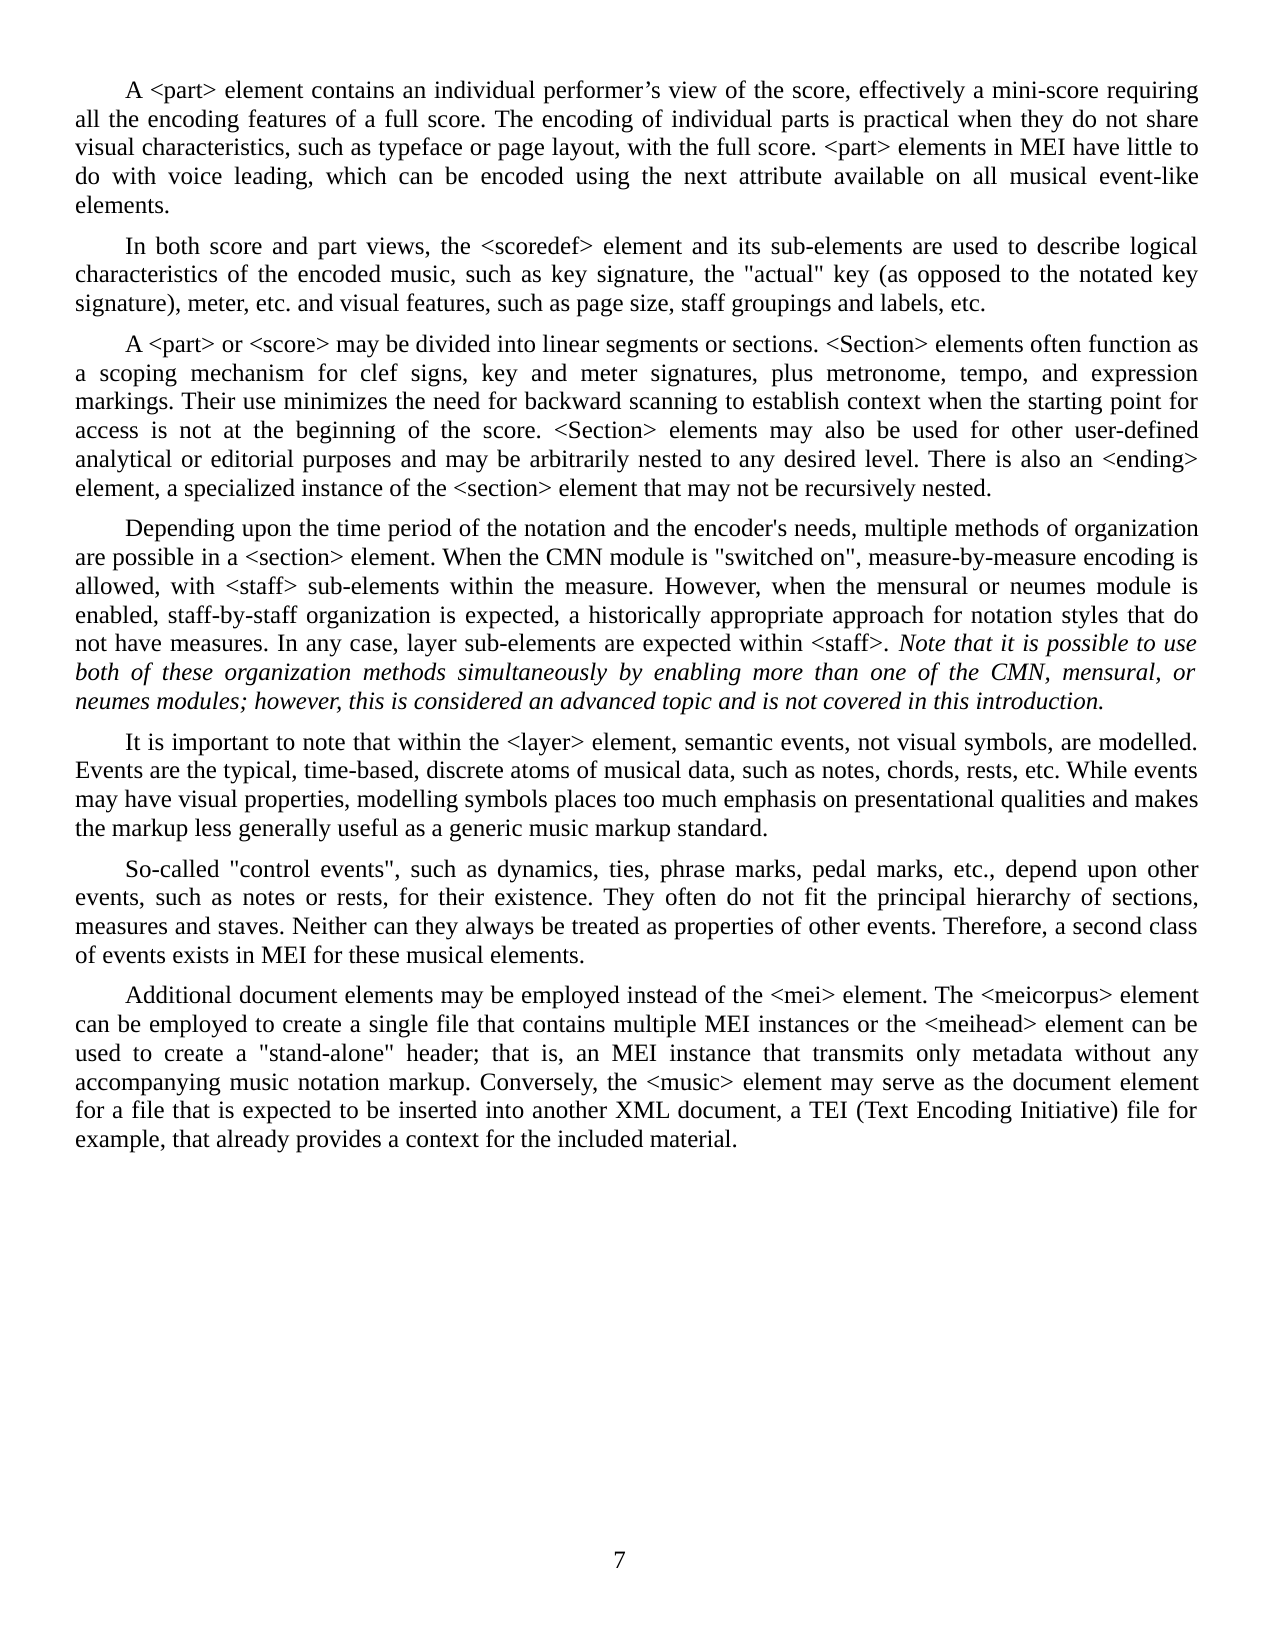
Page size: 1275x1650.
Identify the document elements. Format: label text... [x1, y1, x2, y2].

text Additional document elements may be employed instead of the <mei> element. The <meicorpus> element can be employed to create a single file that contains multiple MEI instances or the <meihead> element can be used to create a "stand-alone" header; that is, an MEI instance that transmits only metadata without any accompanying music notation markup. Conversely, the <music> element may serve as the document element for a file that is expected to be inserted into another XML document, a TEI (Text Encoding Initiative) file for example, that already provides a context for the included material. [75, 981, 1200, 1153]
text A <part> element contains an individual performer’s view of the score, effectively a mini-score requiring all the encoding features of a full score. The encoding of individual parts is practical when they do not share visual characteristics, such as typeface or page layout, with the full score. <part> elements in MEI have little to do with voice leading, which can be encoded using the next attribute available on all musical event-like elements. [75, 75, 1200, 219]
text A <part> or <score> may be divided into linear segments or sections. <Section> elements often function as a scoping mechanism for clef signs, key and meter signatures, plus metronome, tempo, and expression markings. Their use minimizes the need for backward scanning to establish context when the starting point for access is not at the beginning of the score. <Section> elements may also be used for other user-defined analytical or editorial purposes and may be arbitrarily nested to any desired level. There is also an <ending> element, a specialized instance of the <section> element that may not be recursively nested. [75, 329, 1200, 501]
text So-called "control events", such as dynamics, ties, phrase marks, pedal marks, etc., depend upon other events, such as notes or rests, for their existence. They often do not fit the principal hierarchy of sections, measures and staves. Neither can they always be treated as properties of other events. Therefore, a second class of events exists in MEI for these musical elements. [75, 854, 1200, 969]
text It is important to note that within the <layer> element, semantic events, not visual symbols, are modelled. Events are the typical, time-based, discrete atoms of musical data, such as notes, chords, rests, etc. While events may have visual properties, modelling symbols places too much emphasis on presentational qualities and makes the markup less generally useful as a generic music markup standard. [75, 727, 1200, 842]
text Depending upon the time period of the notation and the encoder's needs, multiple methods of organization are possible in a <section> element. When the CMN module is "switched on", measure-by-measure encoding is allowed, with <staff> sub-elements within the measure. However, when the mensural or neumes module is enabled, staff-by-staff organization is expected, a historically appropriate approach for notation styles that do not have measures. In any case, layer sub-elements are expected within <staff>. Note that it is possible to use both of these organization methods simultaneously by enabling more than one of the CMN, mensural, or neumes modules; however, this is considered an advanced topic and is not covered in this introduction. [75, 513, 1200, 715]
text In both score and part views, the <scoredef> element and its sub-elements are used to describe logical characteristics of the encoded music, such as key signature, the "actual" key (as opposed to the notated key signature), meter, etc. and visual features, such as page size, staff groupings and labels, etc. [75, 231, 1200, 317]
